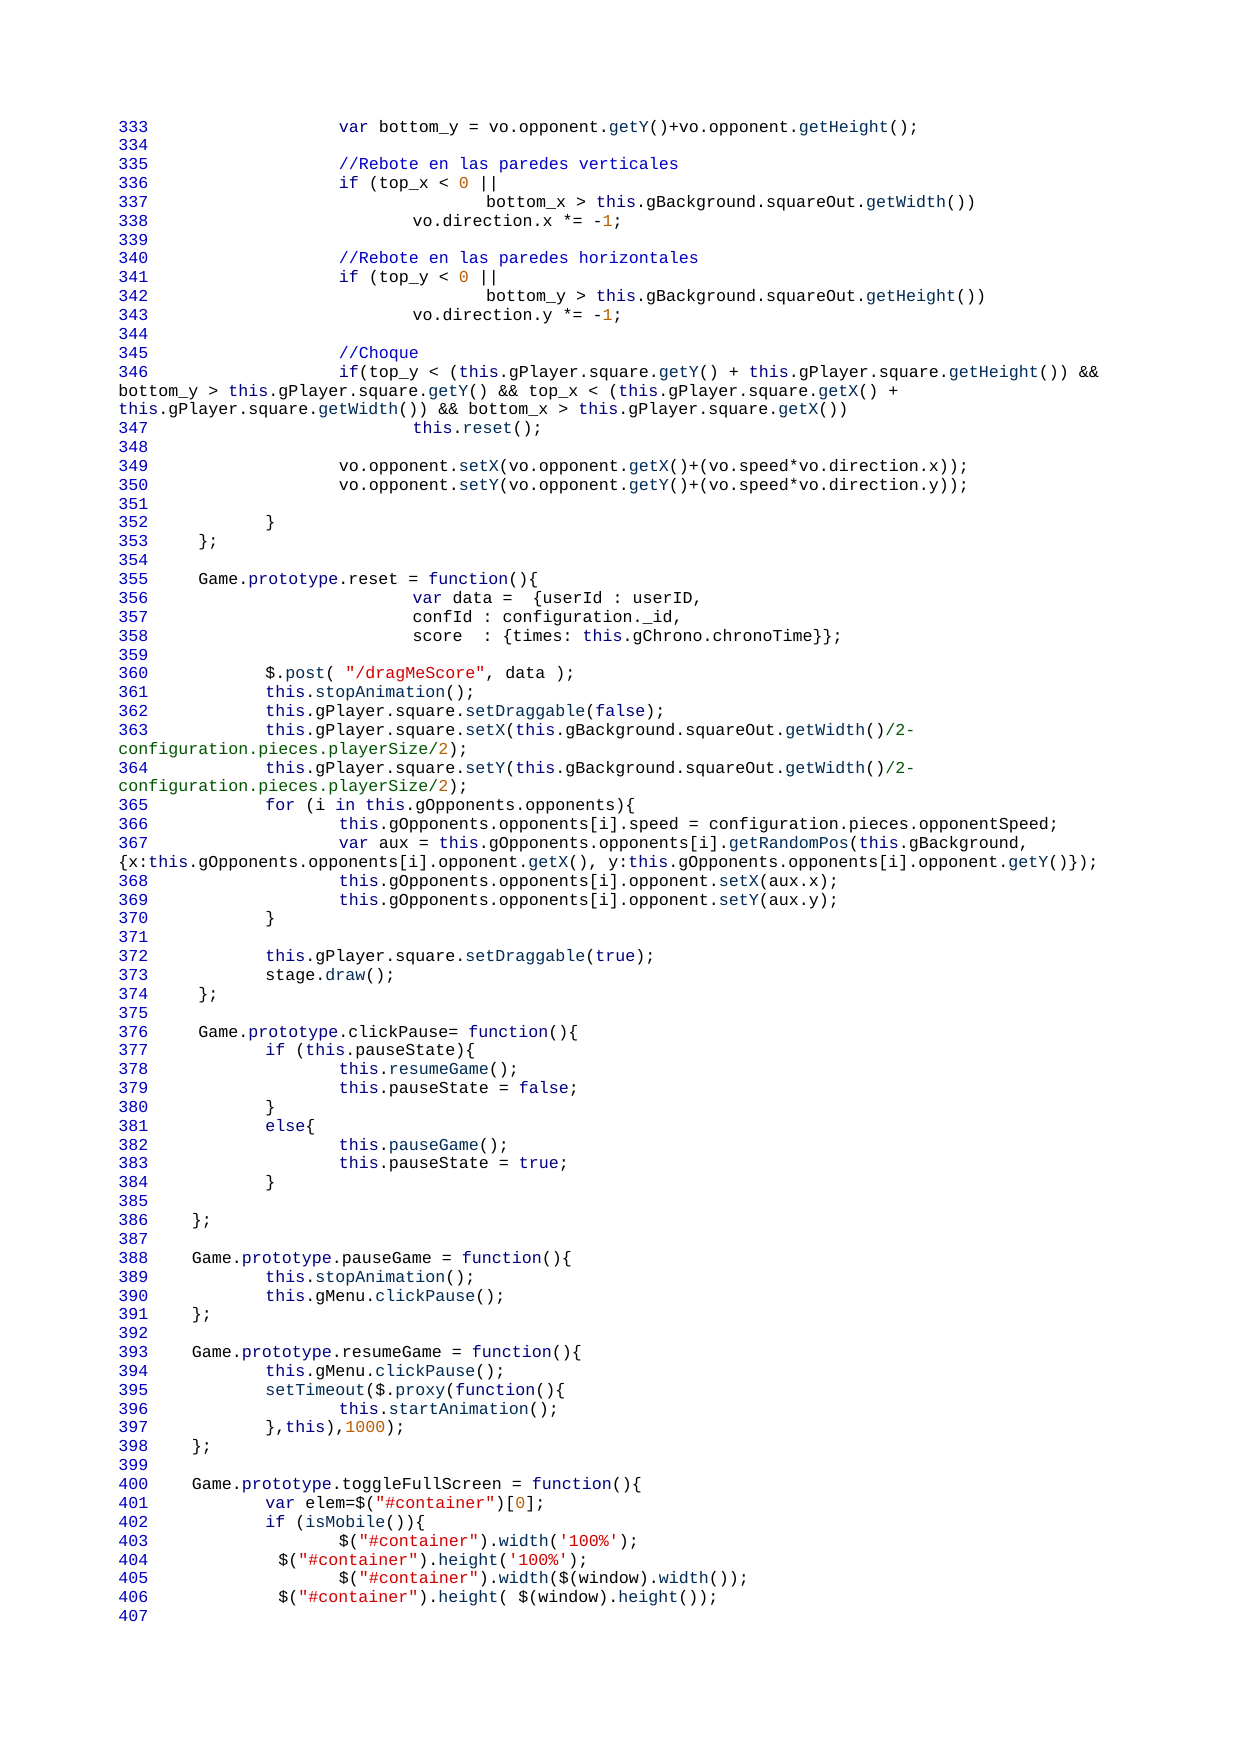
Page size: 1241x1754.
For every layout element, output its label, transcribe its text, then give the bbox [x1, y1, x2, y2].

text 357 confId : configuration._id, [118, 608, 1122, 627]
text 361 this.stopAnimation(); [118, 684, 1122, 703]
text 336 if (top_x < 0 || [118, 175, 1122, 193]
text 401 var elem=$("#container")[0]; [118, 1494, 1122, 1513]
text 378 this.resumeGame(); [118, 1061, 1122, 1080]
text 406 $("#container").height( $(window).height()); [118, 1589, 1122, 1608]
text 381 else{ [118, 1117, 1122, 1136]
text 366 this.gOpponents.opponents[i].speed = configuration.pieces.opponentSpeed; [118, 816, 1122, 834]
text 351 [118, 495, 1122, 514]
text 383 this.pauseState = true; [118, 1155, 1122, 1174]
text 358 score : {times: this.gChrono.chronoTime}}; [118, 627, 1122, 646]
text 364 this.gPlayer.square.setY(this.gBackground.squareOut.getWidth()/2-configuration.pieces.playerSize/2); [118, 759, 1122, 797]
text 339 [118, 231, 1122, 250]
text 341 if (top_y < 0 || [118, 269, 1122, 288]
text 385 [118, 1193, 1122, 1212]
text 367 var aux = this.gOpponents.opponents[i].getRandomPos(this.gBackground,{x:this.gOpponents.opponents[i].opponent.getX(), y:this.gOpponents.opponents[i].opponent.getY()}); [118, 834, 1122, 872]
text 396 this.startAnimation(); [118, 1400, 1122, 1419]
text 398 }; [118, 1438, 1122, 1457]
text 384 } [118, 1174, 1122, 1193]
text 382 this.pauseGame(); [118, 1136, 1122, 1155]
text 352 } [118, 514, 1122, 533]
text 360 $.post( "/dragMeScore", data ); [118, 665, 1122, 684]
text 389 this.stopAnimation(); [118, 1268, 1122, 1287]
text 354 [118, 552, 1122, 571]
text 375 [118, 1004, 1122, 1023]
text 346 if(top_y < (this.gPlayer.square.getY() + this.gPlayer.square.getHeight()) && bottom_y > this.gPlayer.square.getY() && top_x < (this.gPlayer.square.getX() + this.gPlayer.square.getWidth()) && bottom_x > this.gPlayer.square.getX()) [118, 363, 1122, 420]
text 363 this.gPlayer.square.setX(this.gBackground.squareOut.getWidth()/2-configuration.pieces.playerSize/2); [118, 721, 1122, 759]
text 392 [118, 1325, 1122, 1344]
text 342 bottom_y > this.gBackground.squareOut.getHeight()) [118, 288, 1122, 307]
text 400 Game.prototype.toggleFullScreen = function(){ [118, 1476, 1122, 1494]
text 379 this.pauseState = false; [118, 1080, 1122, 1098]
text 347 this.reset(); [118, 420, 1122, 439]
text 371 [118, 929, 1122, 948]
text 362 this.gPlayer.square.setDraggable(false); [118, 703, 1122, 721]
text 368 this.gOpponents.opponents[i].opponent.setX(aux.x); [118, 872, 1122, 891]
text 403 $("#container").width('100%'); [118, 1532, 1122, 1551]
text 345 //Choque [118, 344, 1122, 363]
text 391 }; [118, 1306, 1122, 1325]
text 337 bottom_x > this.gBackground.squareOut.getWidth()) [118, 193, 1122, 212]
text 387 [118, 1231, 1122, 1249]
text 393 Game.prototype.resumeGame = function(){ [118, 1344, 1122, 1362]
text 356 var data = {userId : userID, [118, 589, 1122, 608]
text 334 [118, 137, 1122, 156]
text 350 vo.opponent.setY(vo.opponent.getY()+(vo.speed*vo.direction.y)); [118, 476, 1122, 495]
text 335 //Rebote en las paredes verticales [118, 156, 1122, 175]
text 353 }; [118, 533, 1122, 552]
text 397 },this),1000); [118, 1419, 1122, 1438]
text 388 Game.prototype.pauseGame = function(){ [118, 1249, 1122, 1268]
text 402 if (isMobile()){ [118, 1513, 1122, 1532]
text 344 [118, 326, 1122, 344]
text 407 [118, 1608, 1122, 1626]
text 355 Game.prototype.reset = function(){ [118, 571, 1122, 589]
text 390 this.gMenu.clickPause(); [118, 1287, 1122, 1306]
text 399 [118, 1457, 1122, 1476]
text 404 $("#container").height('100%'); [118, 1551, 1122, 1570]
text 348 [118, 439, 1122, 457]
text 338 vo.direction.x *= -1; [118, 212, 1122, 231]
text 394 this.gMenu.clickPause(); [118, 1362, 1122, 1381]
text 365 for (i in this.gOpponents.opponents){ [118, 797, 1122, 816]
text 405 $("#container").width($(window).width()); [118, 1570, 1122, 1589]
text 380 } [118, 1098, 1122, 1117]
text 333 var bottom_y = vo.opponent.getY()+vo.opponent.getHeight(); [118, 118, 1122, 137]
text 395 setTimeout($.proxy(function(){ [118, 1381, 1122, 1400]
text 376 Game.prototype.clickPause= function(){ [118, 1023, 1122, 1042]
text 374 }; [118, 985, 1122, 1004]
text 340 //Rebote en las paredes horizontales [118, 250, 1122, 269]
text 349 vo.opponent.setX(vo.opponent.getX()+(vo.speed*vo.direction.x)); [118, 457, 1122, 476]
text 373 stage.draw(); [118, 967, 1122, 985]
text 359 [118, 646, 1122, 665]
text 369 this.gOpponents.opponents[i].opponent.setY(aux.y); [118, 891, 1122, 910]
text 372 this.gPlayer.square.setDraggable(true); [118, 948, 1122, 967]
text 370 } [118, 910, 1122, 929]
text 386 }; [118, 1212, 1122, 1231]
text 343 vo.direction.y *= -1; [118, 307, 1122, 326]
text 377 if (this.pauseState){ [118, 1042, 1122, 1061]
